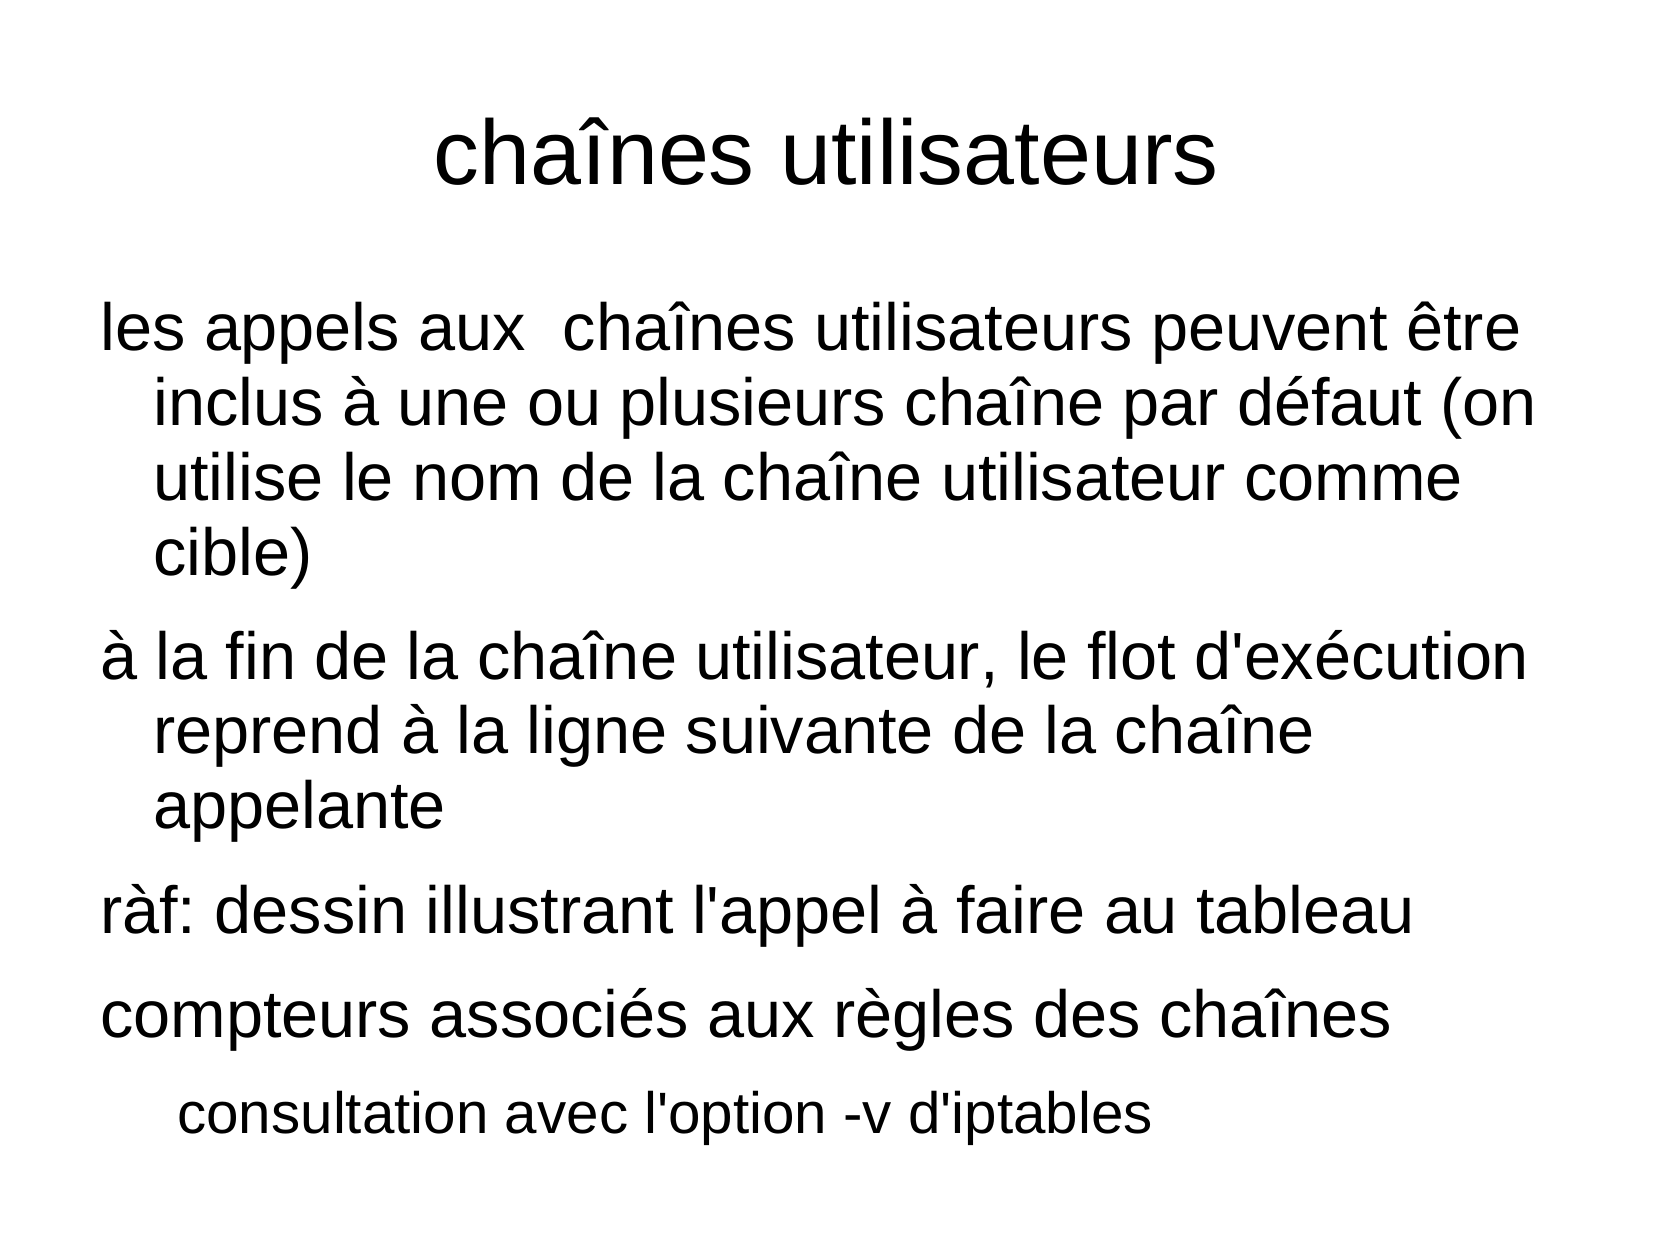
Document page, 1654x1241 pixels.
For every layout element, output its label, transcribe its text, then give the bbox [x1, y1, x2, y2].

title chaînes utilisateurs [82, 49, 1571, 257]
list les appels aux chaînes utilisateurs peuvent être inclus à une ou plusieurs chaîne par défaut (on utilise le nom de la chaîne utilisateur comme cible) à la fin de la chaîne utilisateur, le flot d'exécution reprend à la ligne suivante de la chaîne appelante ràf: dessin illustrant l'appel à faire au tableau compteurs associés aux règles des chaînes consultation avec l'option -v d'iptables [82, 290, 1571, 1229]
